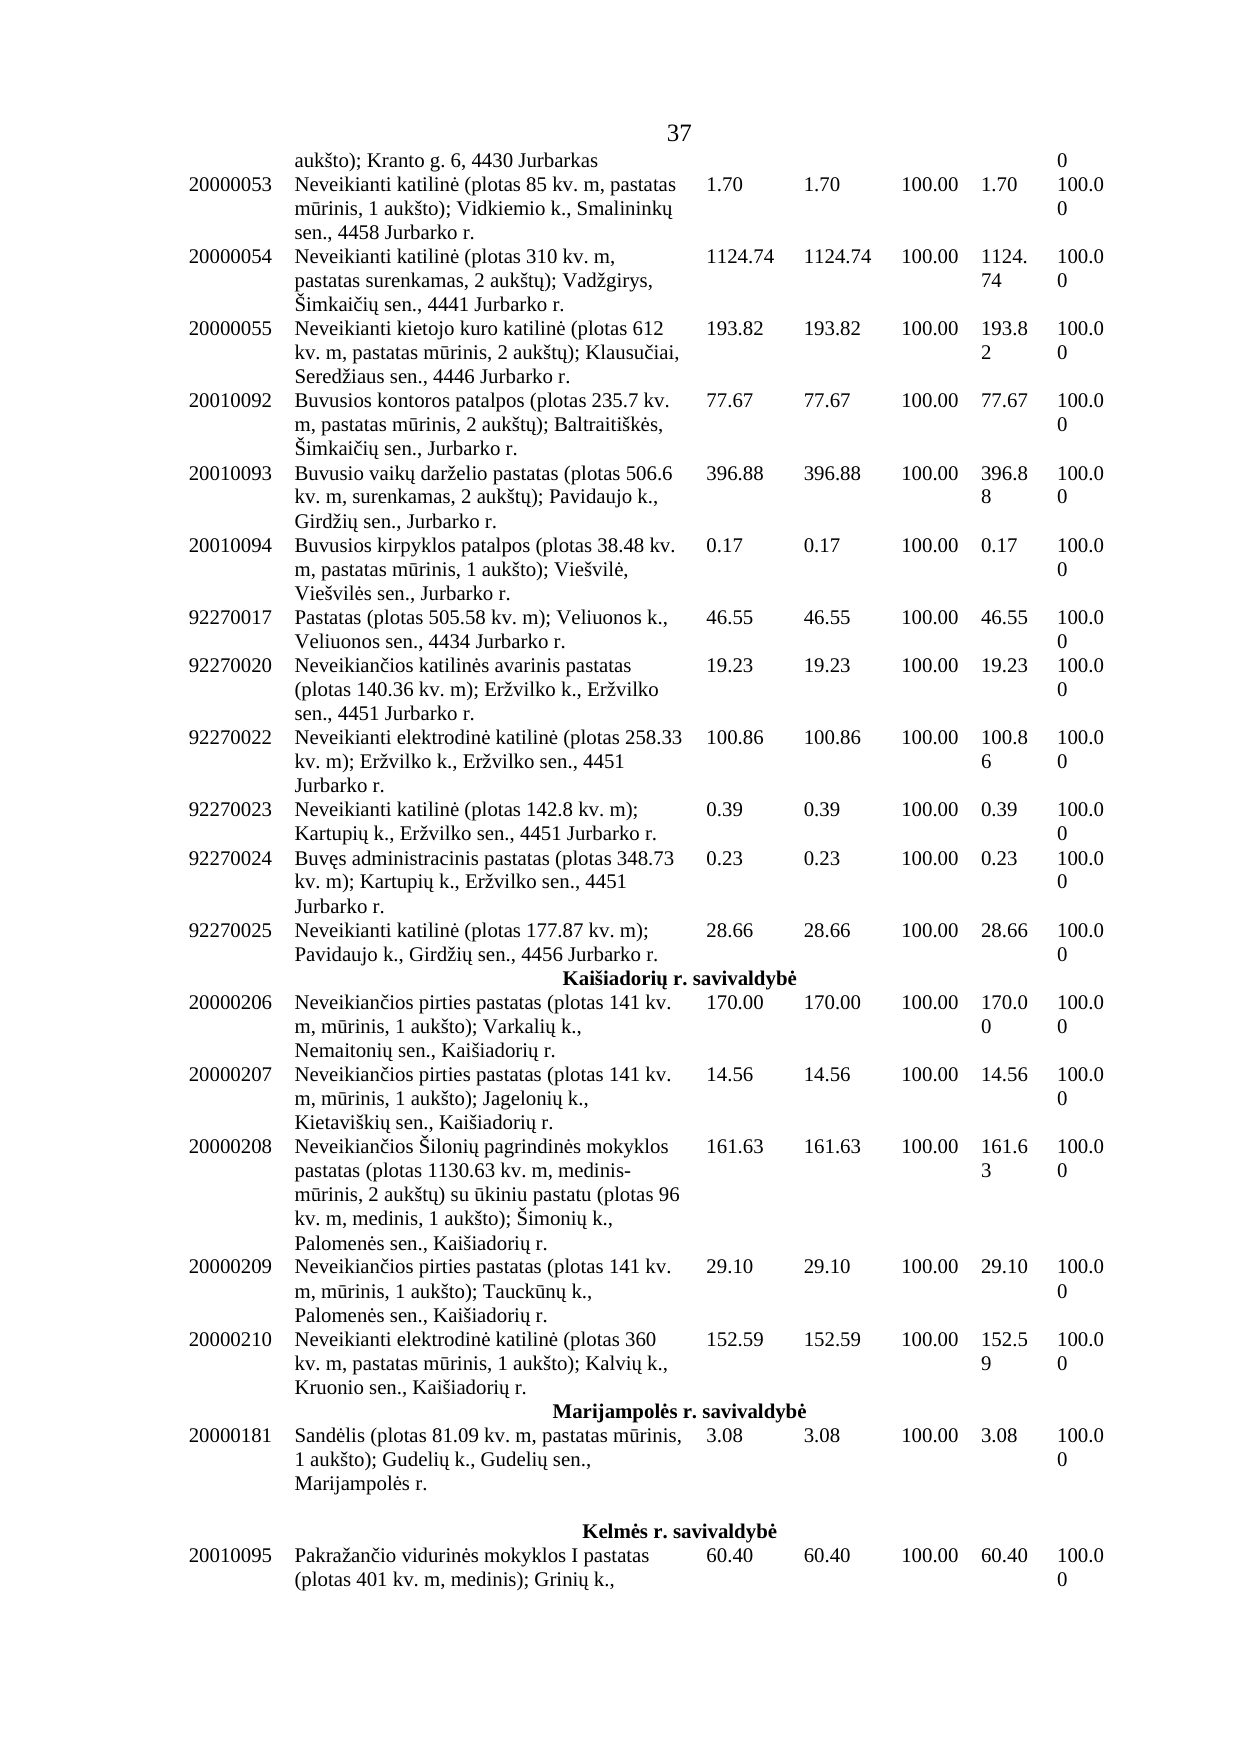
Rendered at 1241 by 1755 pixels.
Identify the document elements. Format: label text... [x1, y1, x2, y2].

table_cell 1.70 [695, 172, 792, 244]
table_cell 152.59 [970, 1327, 1046, 1399]
table_cell 100.00 [1046, 388, 1123, 460]
table_cell Neveikianti katilinė (plotas 177.87 kv. m); Pavidaujo k., Girdžių sen., 4456 Jurbarko r. [283, 918, 695, 966]
table_cell Neveikianti katilinė (plotas 310 kv. m, pastatas surenkamas, 2 aukštų); Vadžgirys, Šimkaičių sen., 4441 Jurbarko r. [283, 244, 695, 316]
table_cell 20000210 [177, 1327, 283, 1399]
table_cell 46.55 [792, 605, 890, 653]
table_cell 1124.74 [970, 244, 1046, 316]
table_cell 193.82 [695, 316, 792, 388]
table_cell 152.59 [792, 1327, 890, 1399]
table_cell 100.00 [890, 1134, 969, 1254]
table_cell Neveikiančios Šilonių pagrindinės mokyklos pastatas (plotas 1130.63 kv. m, medinis-mūrinis, 2 aukštų) su ūkiniu pastatu (plotas 96 kv. m, medinis, 1 aukšto); Šimonių k., Palomenės sen., Kaišiadorių r. [283, 1134, 695, 1254]
table_cell 3.08 [970, 1423, 1046, 1519]
table_cell 0.23 [970, 845, 1046, 918]
table_cell 193.82 [970, 316, 1046, 388]
table_cell 152.59 [695, 1327, 792, 1399]
table_cell 1.70 [792, 172, 890, 244]
table_cell 20000053 [177, 172, 283, 244]
table_cell Neveikianti katilinė (plotas 142.8 kv. m); Kartupių k., Eržvilko sen., 4451 Jurbarko r. [283, 797, 695, 845]
table_cell 170.00 [970, 990, 1046, 1062]
table_cell [890, 148, 969, 172]
table_cell 100.00 [890, 797, 969, 845]
table_cell 60.40 [792, 1543, 890, 1591]
table_cell [1124, 244, 1182, 316]
table_cell [792, 148, 890, 172]
table_cell 161.63 [695, 1134, 792, 1254]
table_cell 100.00 [890, 388, 969, 460]
table_cell 0.39 [695, 797, 792, 845]
table_cell 396.88 [792, 460, 890, 533]
table_cell [1124, 148, 1182, 172]
table_cell [1124, 1423, 1182, 1519]
table_cell Neveikiančios katilinės avarinis pastatas (plotas 140.36 kv. m); Eržvilko k., Eržvilko sen., 4451 Jurbarko r. [283, 653, 695, 725]
table_cell Neveikiančios pirties pastatas (plotas 141 kv. m, mūrinis, 1 aukšto); Tauckūnų k., Palomenės sen., Kaišiadorių r. [283, 1255, 695, 1327]
table_cell 193.82 [792, 316, 890, 388]
table_cell [1124, 725, 1182, 797]
table_cell 100.00 [1046, 1134, 1123, 1254]
table_cell [1124, 1134, 1182, 1254]
table_cell Neveikianti elektrodinė katilinė (plotas 258.33 kv. m); Eržvilko k., Eržvilko sen., 4451 Jurbarko r. [283, 725, 695, 797]
table_cell 0.17 [970, 533, 1046, 605]
table_cell Marijampolės r. savivaldybė [177, 1399, 1182, 1423]
table_cell 14.56 [695, 1062, 792, 1134]
table_cell 170.00 [792, 990, 890, 1062]
table_cell Kelmės r. savivaldybė [177, 1519, 1182, 1543]
table_cell Buvusios kontoros patalpos (plotas 235.7 kv. m, pastatas mūrinis, 2 aukštų); Baltraitiškės, Šimkaičių sen., Jurbarko r. [283, 388, 695, 460]
table_cell 20000207 [177, 1062, 283, 1134]
table_cell 20000209 [177, 1255, 283, 1327]
table_cell 100.00 [1046, 725, 1123, 797]
table_cell 29.10 [695, 1255, 792, 1327]
table_cell 100.00 [1046, 797, 1123, 845]
table_cell [1124, 990, 1182, 1062]
table_cell 100.00 [890, 725, 969, 797]
table_cell 1.70 [970, 172, 1046, 244]
table_cell 77.67 [792, 388, 890, 460]
table_cell 92270017 [177, 605, 283, 653]
table_cell [1124, 388, 1182, 460]
table_cell 19.23 [970, 653, 1046, 725]
table_cell 161.63 [792, 1134, 890, 1254]
table_cell [1124, 918, 1182, 966]
table_cell [1124, 1327, 1182, 1399]
table_cell 100.00 [890, 1327, 969, 1399]
table_cell 100.00 [1046, 1327, 1123, 1399]
table_cell 0.23 [792, 845, 890, 918]
table_cell 20010092 [177, 388, 283, 460]
table_cell 28.66 [792, 918, 890, 966]
table_cell 0.23 [695, 845, 792, 918]
table_cell [1124, 460, 1182, 533]
table_cell [1124, 845, 1182, 918]
table_cell 20000055 [177, 316, 283, 388]
table_cell 100.00 [1046, 172, 1123, 244]
table_cell Buvusios kirpyklos patalpos (plotas 38.48 kv. m, pastatas mūrinis, 1 aukšto); Viešvilė, Viešvilės sen., Jurbarko r. [283, 533, 695, 605]
table_cell 100.00 [890, 460, 969, 533]
table_cell 29.10 [970, 1255, 1046, 1327]
table_cell Neveikianti katilinė (plotas 85 kv. m, pastatas mūrinis, 1 aukšto); Vidkiemio k., Smalininkų sen., 4458 Jurbarko r. [283, 172, 695, 244]
table_cell 100.00 [1046, 1062, 1123, 1134]
table_cell 100.00 [1046, 990, 1123, 1062]
table_cell 20010095 [177, 1543, 283, 1591]
table_cell 100.00 [890, 533, 969, 605]
table_cell 0.17 [695, 533, 792, 605]
table_cell 100.00 [890, 172, 969, 244]
table_cell 100.00 [1046, 244, 1123, 316]
table_cell 60.40 [970, 1543, 1046, 1591]
table_cell 100.00 [1046, 1255, 1123, 1327]
table_cell 92270024 [177, 845, 283, 918]
table_cell Buvęs administracinis pastatas (plotas 348.73 kv. m); Kartupių k., Eržvilko sen., 4451 Jurbarko r. [283, 845, 695, 918]
table_cell Neveikiančios pirties pastatas (plotas 141 kv. m, mūrinis, 1 aukšto); Varkalių k., Nemaitonių sen., Kaišiadorių r. [283, 990, 695, 1062]
table_cell 100.00 [1046, 1423, 1123, 1519]
table_cell 100.00 [1046, 845, 1123, 918]
table_cell 161.63 [970, 1134, 1046, 1254]
table_cell 92270020 [177, 653, 283, 725]
table_cell 28.66 [970, 918, 1046, 966]
table_cell 100.00 [890, 845, 969, 918]
table_cell Pakražančio vidurinės mokyklos I pastatas (plotas 401 kv. m, medinis); Grinių k., [283, 1543, 695, 1591]
table_cell 100.00 [1046, 460, 1123, 533]
table_cell 92270023 [177, 797, 283, 845]
table_cell [695, 148, 792, 172]
table_cell [1124, 316, 1182, 388]
table_cell Sandėlis (plotas 81.09 kv. m, pastatas mūrinis, 1 aukšto); Gudelių k., Gudelių sen., Marijampolės r. [283, 1423, 695, 1519]
table_cell 100.00 [890, 316, 969, 388]
table_cell 100.86 [695, 725, 792, 797]
table_cell 19.23 [695, 653, 792, 725]
table_cell 19.23 [792, 653, 890, 725]
table_cell 170.00 [695, 990, 792, 1062]
table_cell 77.67 [970, 388, 1046, 460]
table_cell [177, 148, 283, 172]
table_cell [1124, 172, 1182, 244]
table_cell 20010094 [177, 533, 283, 605]
table_cell 100.00 [890, 990, 969, 1062]
table_cell 0 [1046, 148, 1123, 172]
table_cell [1124, 1062, 1182, 1134]
table_cell [1124, 1543, 1182, 1591]
table_cell [1124, 1255, 1182, 1327]
table_cell 100.00 [1046, 605, 1123, 653]
table_cell 29.10 [792, 1255, 890, 1327]
table_cell 1124.74 [792, 244, 890, 316]
table_cell 100.00 [1046, 653, 1123, 725]
table_cell [1124, 605, 1182, 653]
table_cell 77.67 [695, 388, 792, 460]
table_cell 3.08 [695, 1423, 792, 1519]
table_cell 92270022 [177, 725, 283, 797]
table_cell 100.86 [792, 725, 890, 797]
table_cell 0.39 [970, 797, 1046, 845]
table_cell 100.00 [1046, 1543, 1123, 1591]
table_cell 100.00 [890, 918, 969, 966]
table_cell 100.00 [1046, 316, 1123, 388]
table_cell [1124, 797, 1182, 845]
table_cell Kaišiadorių r. savivaldybė [177, 966, 1182, 990]
table_cell 1124.74 [695, 244, 792, 316]
table_cell 20000206 [177, 990, 283, 1062]
table_cell 20000181 [177, 1423, 283, 1519]
table_cell 100.00 [890, 653, 969, 725]
table_cell 100.00 [890, 1423, 969, 1519]
table_cell 100.00 [1046, 533, 1123, 605]
table_cell 100.86 [970, 725, 1046, 797]
table_cell 20000054 [177, 244, 283, 316]
table_cell 20000208 [177, 1134, 283, 1254]
table_cell Neveikianti elektrodinė katilinė (plotas 360 kv. m, pastatas mūrinis, 1 aukšto); Kalvių k., Kruonio sen., Kaišiadorių r. [283, 1327, 695, 1399]
table_cell Buvusio vaikų darželio pastatas (plotas 506.6 kv. m, surenkamas, 2 aukštų); Pavidaujo k., Girdžių sen., Jurbarko r. [283, 460, 695, 533]
table_cell 92270025 [177, 918, 283, 966]
table_cell Neveikianti kietojo kuro katilinė (plotas 612 kv. m, pastatas mūrinis, 2 aukštų); Klausučiai, Seredžiaus sen., 4446 Jurbarko r. [283, 316, 695, 388]
table_cell 3.08 [792, 1423, 890, 1519]
table_cell Pastatas (plotas 505.58 kv. m); Veliuonos k., Veliuonos sen., 4434 Jurbarko r. [283, 605, 695, 653]
table_cell 46.55 [970, 605, 1046, 653]
table_cell 14.56 [792, 1062, 890, 1134]
table_cell 20010093 [177, 460, 283, 533]
table_cell 100.00 [890, 1543, 969, 1591]
table_cell 100.00 [890, 244, 969, 316]
table_cell 46.55 [695, 605, 792, 653]
table_cell 100.00 [890, 605, 969, 653]
table_cell 100.00 [890, 1062, 969, 1134]
table_cell 60.40 [695, 1543, 792, 1591]
table_cell 14.56 [970, 1062, 1046, 1134]
table_cell aukšto); Kranto g. 6, 4430 Jurbarkas [283, 148, 695, 172]
table_cell 100.00 [890, 1255, 969, 1327]
table_cell 396.88 [970, 460, 1046, 533]
table_cell 28.66 [695, 918, 792, 966]
table_cell [970, 148, 1046, 172]
table_cell 100.00 [1046, 918, 1123, 966]
table_cell [1124, 533, 1182, 605]
table_cell [1124, 653, 1182, 725]
table_cell Neveikiančios pirties pastatas (plotas 141 kv. m, mūrinis, 1 aukšto); Jagelonių k., Kietaviškių sen., Kaišiadorių r. [283, 1062, 695, 1134]
table_cell 0.17 [792, 533, 890, 605]
table_cell 0.39 [792, 797, 890, 845]
table_cell 396.88 [695, 460, 792, 533]
